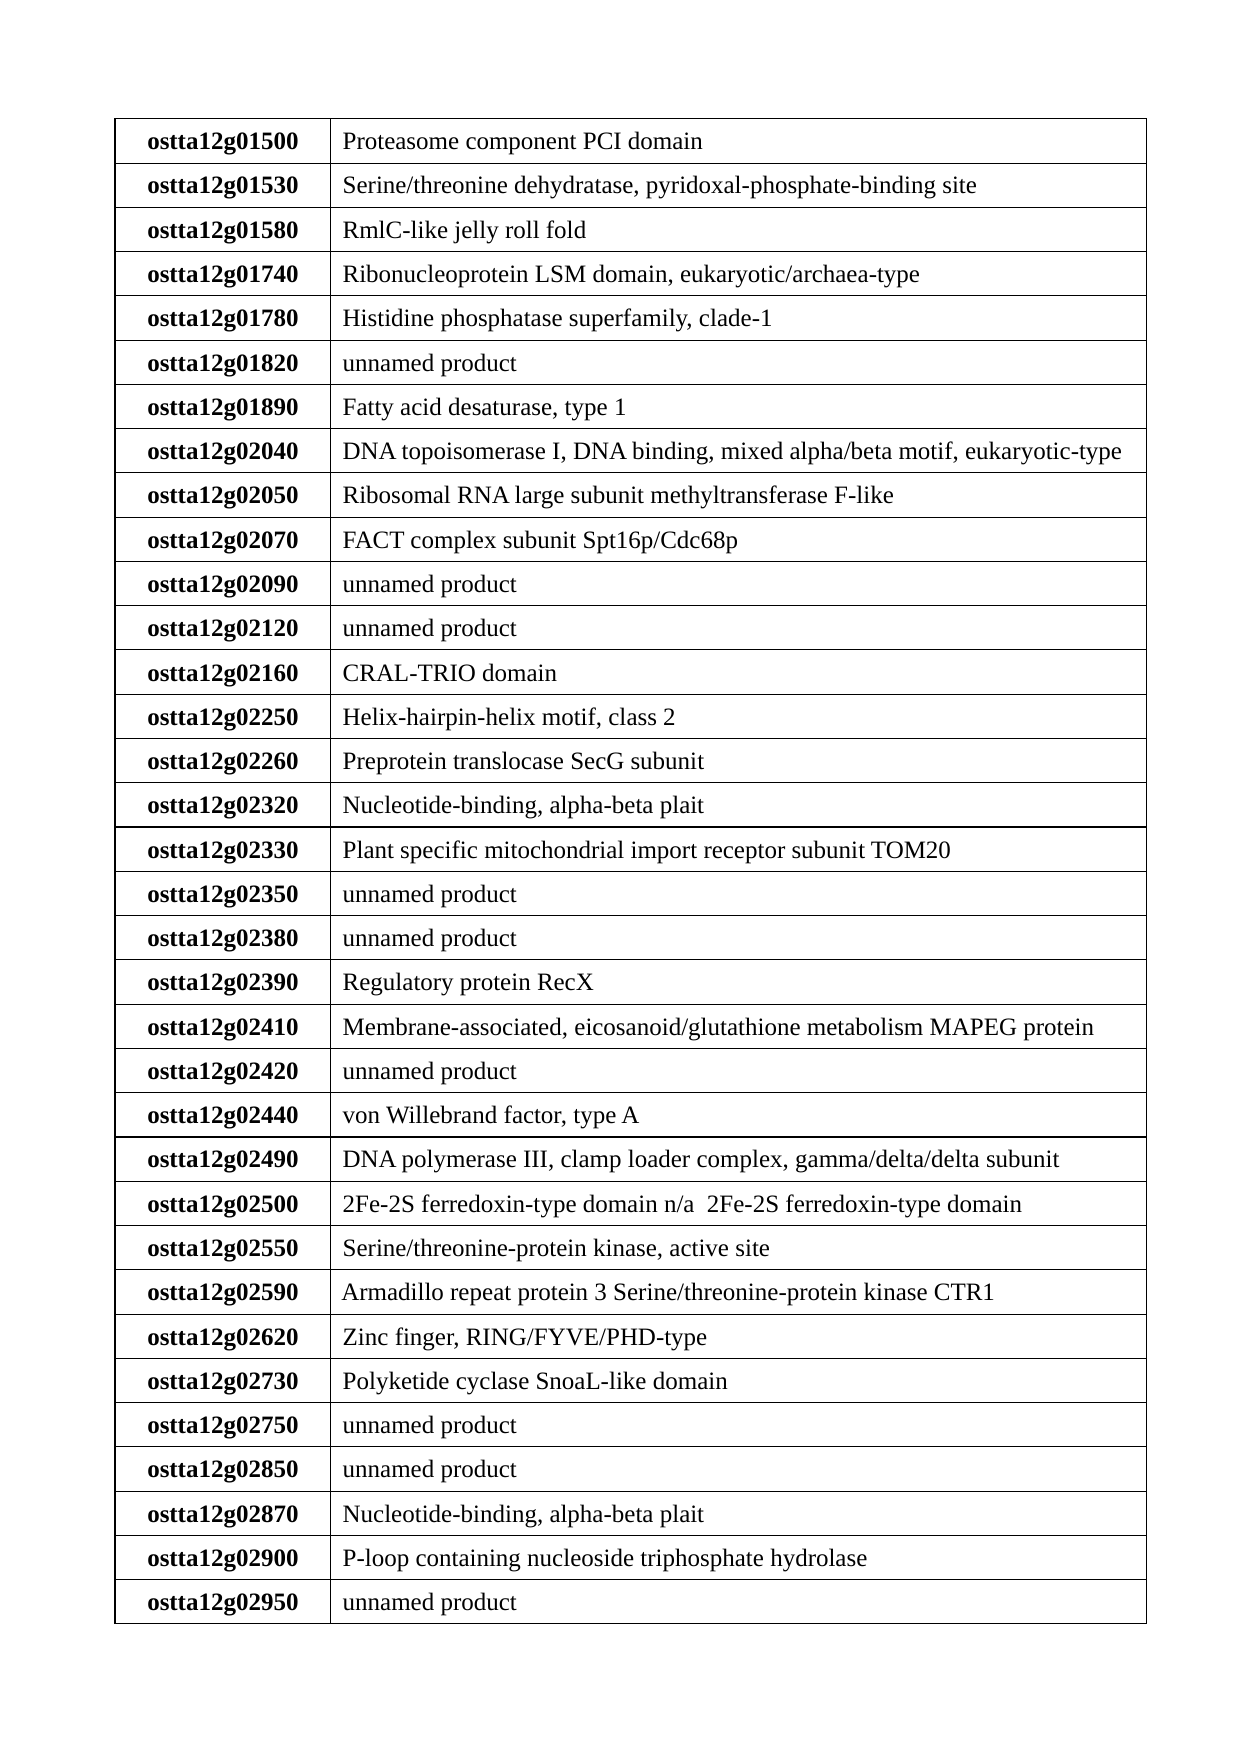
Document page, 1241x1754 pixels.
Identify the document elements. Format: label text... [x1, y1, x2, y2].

table_cell Serine/threonine-protein kinase, active site [331, 1226, 1146, 1269]
table_cell ostta12g02410 [116, 1005, 330, 1048]
table_cell unnamed product [331, 1580, 1146, 1623]
table_cell ostta12g02120 [116, 606, 330, 649]
table_cell [1147, 561, 1240, 605]
table_cell unnamed product [331, 872, 1146, 915]
table_cell ostta12g02590 [116, 1270, 330, 1313]
table_cell ostta12g02850 [116, 1447, 330, 1491]
table_cell Regulatory protein RecX [331, 960, 1146, 1003]
table_cell [1147, 1491, 1240, 1535]
table_cell Serine/threonine dehydratase, pyridoxal-phosphate-binding site [331, 164, 1146, 207]
table_cell ostta12g02040 [116, 429, 330, 472]
table_cell ostta12g01580 [116, 208, 330, 251]
table_cell DNA topoisomerase I, DNA binding, mixed alpha/beta motif, eukaryotic-type [331, 429, 1146, 472]
table_cell [1147, 340, 1240, 384]
table_cell ostta12g02250 [116, 695, 330, 738]
table_cell [1147, 1181, 1240, 1225]
table_cell unnamed product [331, 1049, 1146, 1092]
table_cell unnamed product [331, 1447, 1146, 1491]
table_cell ostta12g02070 [116, 518, 330, 561]
table_cell Nucleotide-binding, alpha-beta plait [331, 1492, 1146, 1535]
table_cell ostta12g02900 [116, 1536, 330, 1579]
table_cell [1147, 826, 1240, 871]
table_cell P-loop containing nucleoside triphosphate hydrolase [331, 1536, 1146, 1579]
table_cell ostta12g02620 [116, 1315, 330, 1358]
table_cell [1147, 428, 1240, 472]
table_cell [1147, 251, 1240, 295]
table_cell [1147, 1535, 1240, 1579]
table_cell ostta12g01890 [116, 385, 330, 428]
table_cell [1147, 959, 1240, 1003]
table_cell [1147, 472, 1240, 517]
table_cell [1147, 649, 1240, 694]
table_cell Nucleotide-binding, alpha-beta plait [331, 783, 1146, 826]
table_cell [1147, 295, 1240, 339]
table_cell [1147, 207, 1240, 251]
table_cell [1147, 605, 1240, 649]
table_cell ostta12g02950 [116, 1580, 330, 1623]
table_cell ostta12g01740 [116, 252, 330, 295]
table_cell ostta12g02870 [116, 1492, 330, 1535]
table_cell ostta12g02350 [116, 872, 330, 915]
table_cell [1147, 1225, 1240, 1269]
table_cell [1147, 1358, 1240, 1402]
table_cell Armadillo repeat protein 3 Serine/threonine-protein kinase CTR1 [331, 1270, 1146, 1313]
table_cell Proteasome component PCI domain [331, 119, 1146, 162]
table_cell unnamed product [331, 916, 1146, 959]
table_cell Zinc finger, RING/FYVE/PHD-type [331, 1315, 1146, 1358]
table_cell unnamed product [331, 341, 1146, 384]
table_cell ostta12g02440 [116, 1093, 330, 1136]
table_cell [1147, 118, 1240, 162]
table_cell ostta12g02160 [116, 650, 330, 694]
table_cell ostta12g02090 [116, 562, 330, 605]
table_cell [1147, 384, 1240, 428]
table_cell FACT complex subunit Spt16p/Cdc68p [331, 518, 1146, 561]
table_cell RmlC-like jelly roll fold [331, 208, 1146, 251]
table_cell ostta12g02260 [116, 739, 330, 782]
table_cell Histidine phosphatase superfamily, clade-1 [331, 296, 1146, 339]
table_cell [1147, 694, 1240, 738]
table_cell ostta12g02420 [116, 1049, 330, 1092]
table_cell [1147, 517, 1240, 561]
table_cell ostta12g02330 [116, 828, 330, 871]
table_cell ostta12g02730 [116, 1359, 330, 1402]
table_cell [1147, 738, 1240, 782]
table_cell DNA polymerase III, clamp loader complex, gamma/delta/delta subunit [331, 1138, 1146, 1181]
table_cell [1147, 1269, 1240, 1313]
table_cell ostta12g02550 [116, 1226, 330, 1269]
table_cell ostta12g01780 [116, 296, 330, 339]
table_cell CRAL-TRIO domain [331, 650, 1146, 694]
table_cell Polyketide cyclase SnoaL-like domain [331, 1359, 1146, 1402]
table_cell unnamed product [331, 562, 1146, 605]
table_cell [1147, 163, 1240, 207]
table_cell unnamed product [331, 1403, 1146, 1446]
table_cell [1147, 1136, 1240, 1181]
table_cell ostta12g02490 [116, 1138, 330, 1181]
table_cell [1147, 1004, 1240, 1048]
table_cell [1147, 1446, 1240, 1491]
table_cell von Willebrand factor, type A [331, 1093, 1146, 1136]
table_cell Plant specific mitochondrial import receptor subunit TOM20 [331, 828, 1146, 871]
table_cell Ribonucleoprotein LSM domain, eukaryotic/archaea-type [331, 252, 1146, 295]
table_cell [1147, 1048, 1240, 1092]
table_cell ostta12g01820 [116, 341, 330, 384]
table_cell [1147, 1402, 1240, 1446]
table_cell ostta12g01500 [116, 119, 330, 162]
table_cell [1147, 871, 1240, 915]
table_cell [1147, 1314, 1240, 1358]
table_cell ostta12g01530 [116, 164, 330, 207]
table_cell ostta12g02050 [116, 473, 330, 517]
table_cell unnamed product [331, 606, 1146, 649]
table_cell 2Fe-2S ferredoxin-type domain n/a 2Fe-2S ferredoxin-type domain [331, 1182, 1146, 1225]
table_cell [1147, 782, 1240, 826]
table_cell Ribosomal RNA large subunit methyltransferase F-like [331, 473, 1146, 517]
table_cell ostta12g02380 [116, 916, 330, 959]
table_cell ostta12g02390 [116, 960, 330, 1003]
table_cell Helix-hairpin-helix motif, class 2 [331, 695, 1146, 738]
table_cell [1147, 915, 1240, 959]
table_cell ostta12g02750 [116, 1403, 330, 1446]
table_cell [1147, 1579, 1240, 1623]
table_cell ostta12g02500 [116, 1182, 330, 1225]
table_cell Membrane-associated, eicosanoid/glutathione metabolism MAPEG protein [331, 1005, 1146, 1048]
table_cell ostta12g02320 [116, 783, 330, 826]
table_cell Preprotein translocase SecG subunit [331, 739, 1146, 782]
table_cell [1147, 1092, 1240, 1136]
table_cell Fatty acid desaturase, type 1 [331, 385, 1146, 428]
